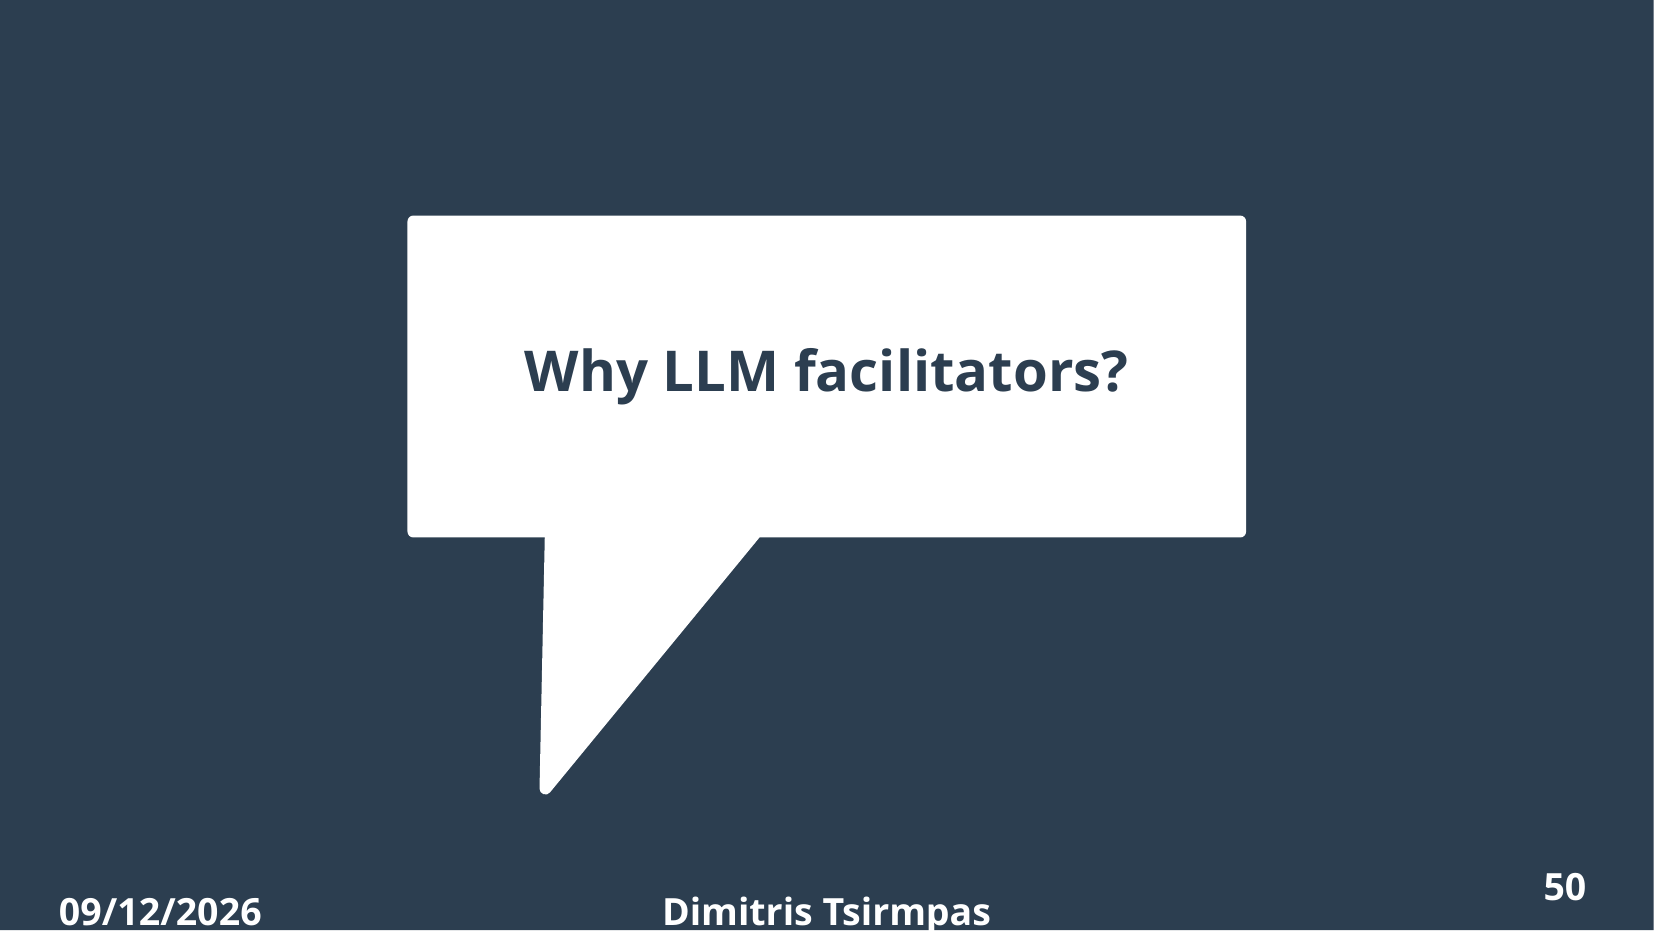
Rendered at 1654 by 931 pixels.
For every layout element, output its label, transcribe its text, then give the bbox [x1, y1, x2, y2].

title Why LLM facilitators? [442, 236, 1211, 502]
